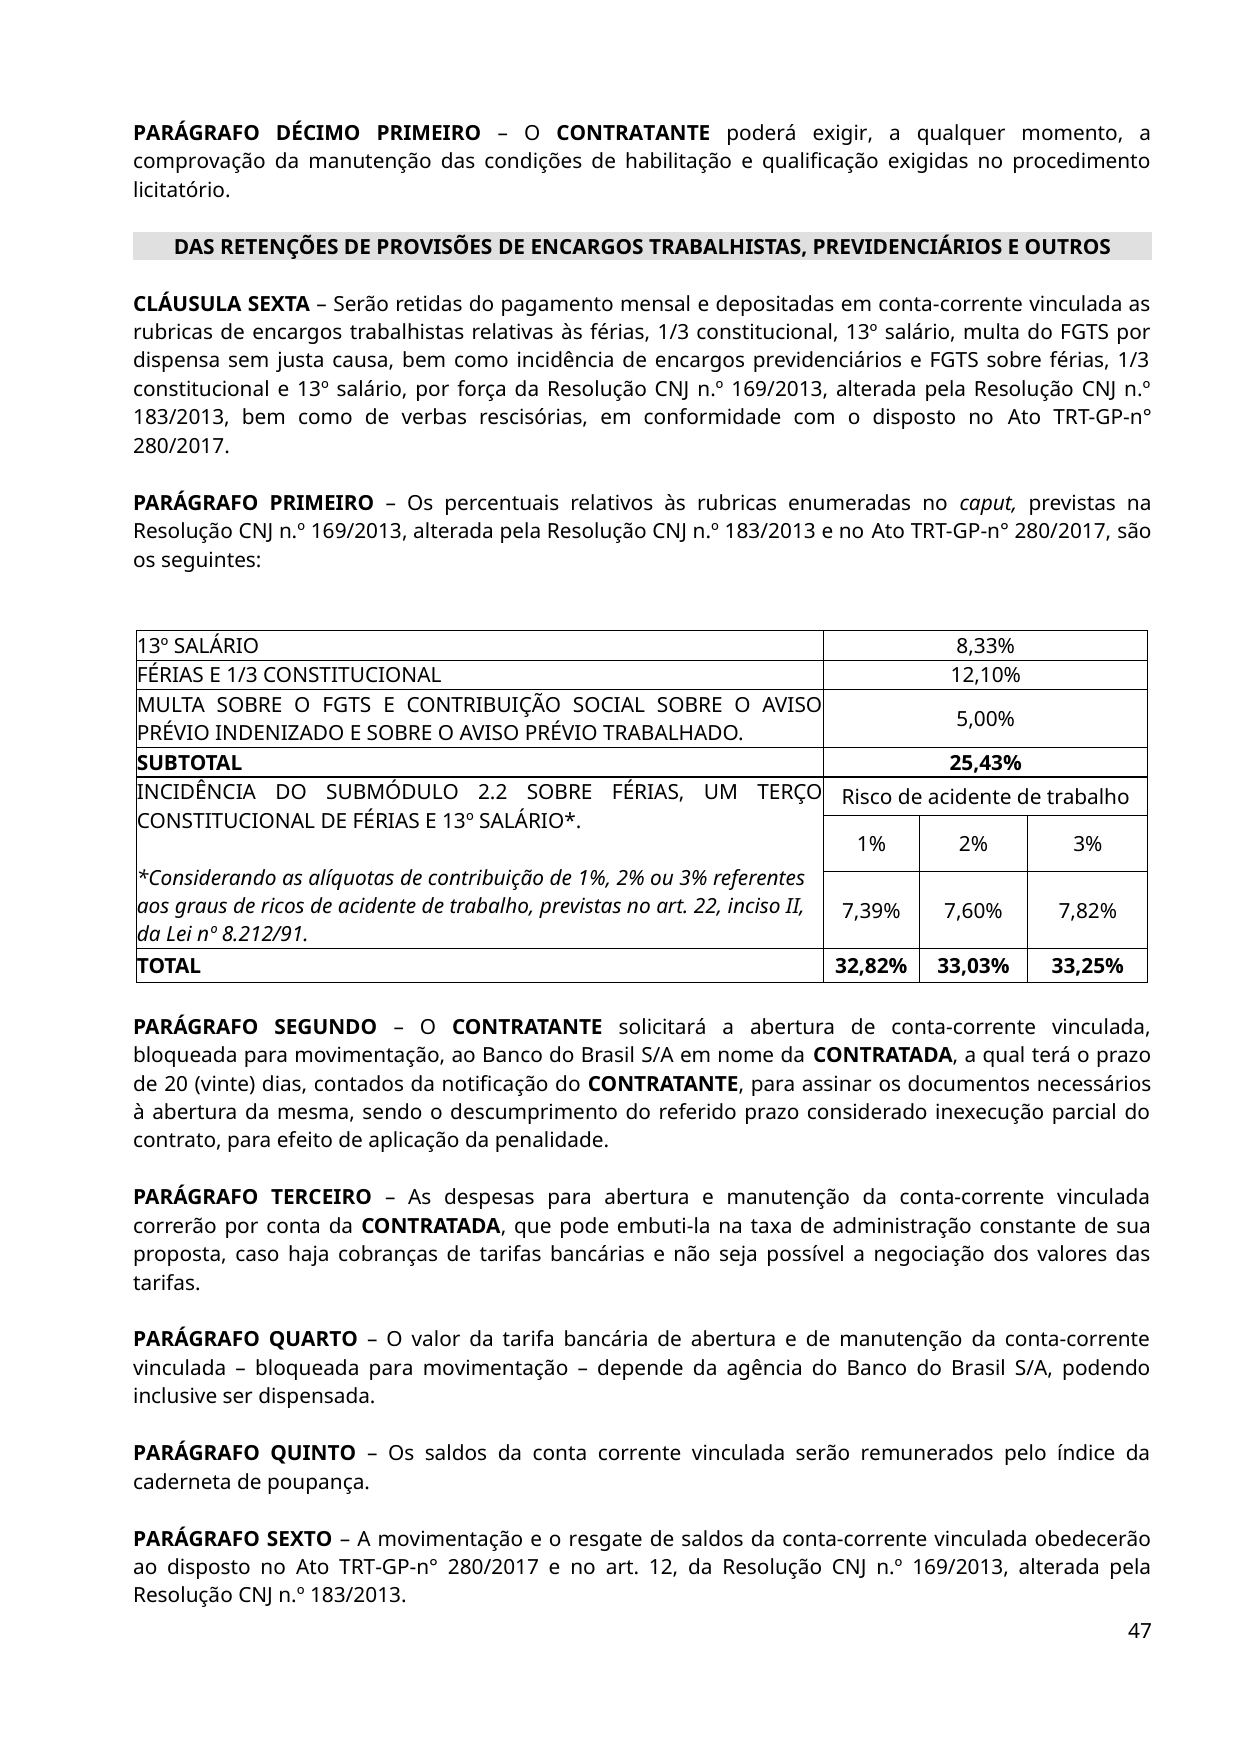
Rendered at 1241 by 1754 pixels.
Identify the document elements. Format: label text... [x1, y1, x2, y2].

table_cell 25,43% [824, 748, 1147, 776]
table_cell 33,25% [1028, 949, 1147, 982]
table_cell 7,39% [824, 872, 919, 948]
table_cell 5,00% [824, 690, 1147, 747]
text DAS RETENÇÕES DE PROVISÕES DE ENCARGOS TRABALHISTAS, PREVIDENCIÁRIOS E OUTROS [133, 232, 1152, 260]
table_cell 7,60% [920, 872, 1027, 948]
table_cell TOTAL [137, 949, 823, 982]
table_cell 7,82% [1028, 872, 1147, 948]
table_cell INCIDÊNCIA DO SUBMÓDULO 2.2 SOBRE FÉRIAS, UM TERÇO CONSTITUCIONAL DE FÉRIAS E 13º SALÁRIO*. *Considerando as alíquotas de contribuição de 1%, 2% ou 3% referentes aos graus de ricos de acidente de trabalho, previstas no art. 22, inciso II, da Lei nº 8.212/91. [137, 778, 823, 948]
table_cell 1% [824, 816, 919, 871]
text PARÁGRAFO PRIMEIRO – Os percentuais relativos às rubricas enumeradas no caput, previstas na Resolução CNJ n.º 169/2013, alterada pela Resolução CNJ n.º 183/2013 e no Ato TRT-GP-n° 280/2017, são os seguintes: [133, 488, 1152, 573]
text PARÁGRAFO SEXTO – A movimentação e o resgate de saldos da conta-corrente vinculada obedecerão ao disposto no Ato TRT-GP-n° 280/2017 e no art. 12, da Resolução CNJ n.º 169/2013, alterada pela Resolução CNJ n.º 183/2013. [133, 1524, 1152, 1609]
text PARÁGRAFO QUARTO – O valor da tarifa bancária de abertura e de manutenção da conta-corrente vinculada – bloqueada para movimentação – depende da agência do Banco do Brasil S/A, podendo inclusive ser dispensada. [133, 1324, 1152, 1410]
table_header 13º SALÁRIO [137, 631, 823, 659]
text PARÁGRAFO SEGUNDO – O CONTRATANTE solicitará a abertura de conta-corrente vinculada, bloqueada para movimentação, ao Banco do Brasil S/A em nome da CONTRATADA, a qual terá o prazo de 20 (vinte) dias, contados da notificação do CONTRATANTE, para assinar os documentos necessários à abertura da mesma, sendo o descumprimento do referido prazo considerado inexecução parcial do contrato, para efeito de aplicação da penalidade. [133, 1012, 1152, 1154]
table_cell 33,03% [920, 949, 1027, 982]
table_cell FÉRIAS E 1/3 CONSTITUCIONAL [137, 661, 823, 689]
text PARÁGRAFO DÉCIMO PRIMEIRO – O CONTRATANTE poderá exigir, a qualquer momento, a comprovação da manutenção das condições de habilitação e qualificação exigidas no procedimento licitatório. [133, 118, 1152, 203]
table_cell 12,10% [824, 661, 1147, 689]
table_header 8,33% [824, 631, 1147, 659]
text CLÁUSULA SEXTA – Serão retidas do pagamento mensal e depositadas em conta-corrente vinculada as rubricas de encargos trabalhistas relativas às férias, 1/3 constitucional, 13º salário, multa do FGTS por dispensa sem justa causa, bem como incidência de encargos previdenciários e FGTS sobre férias, 1/3 constitucional e 13º salário, por força da Resolução CNJ n.º 169/2013, alterada pela Resolução CNJ n.º 183/2013, bem como de verbas rescisórias, em conformidade com o disposto no Ato TRT-GP-n° 280/2017. [133, 289, 1152, 459]
table_cell Risco de acidente de trabalho [824, 778, 1147, 815]
text PARÁGRAFO TERCEIRO – As despesas para abertura e manutenção da conta-corrente vinculada correrão por conta da CONTRATADA, que pode embuti-la na taxa de administração constante de sua proposta, caso haja cobranças de tarifas bancárias e não seja possível a negociação dos valores das tarifas. [133, 1182, 1152, 1296]
table_cell 32,82% [824, 949, 919, 982]
table_cell MULTA SOBRE O FGTS E CONTRIBUIÇÃO SOCIAL SOBRE O AVISO PRÉVIO INDENIZADO E SOBRE O AVISO PRÉVIO TRABALHADO. [137, 690, 823, 747]
table_cell 2% [920, 816, 1027, 871]
table_cell 3% [1028, 816, 1147, 871]
table_cell SUBTOTAL [137, 748, 823, 776]
text PARÁGRAFO QUINTO – Os saldos da conta corrente vinculada serão remunerados pelo índice da caderneta de poupança. [133, 1438, 1152, 1495]
